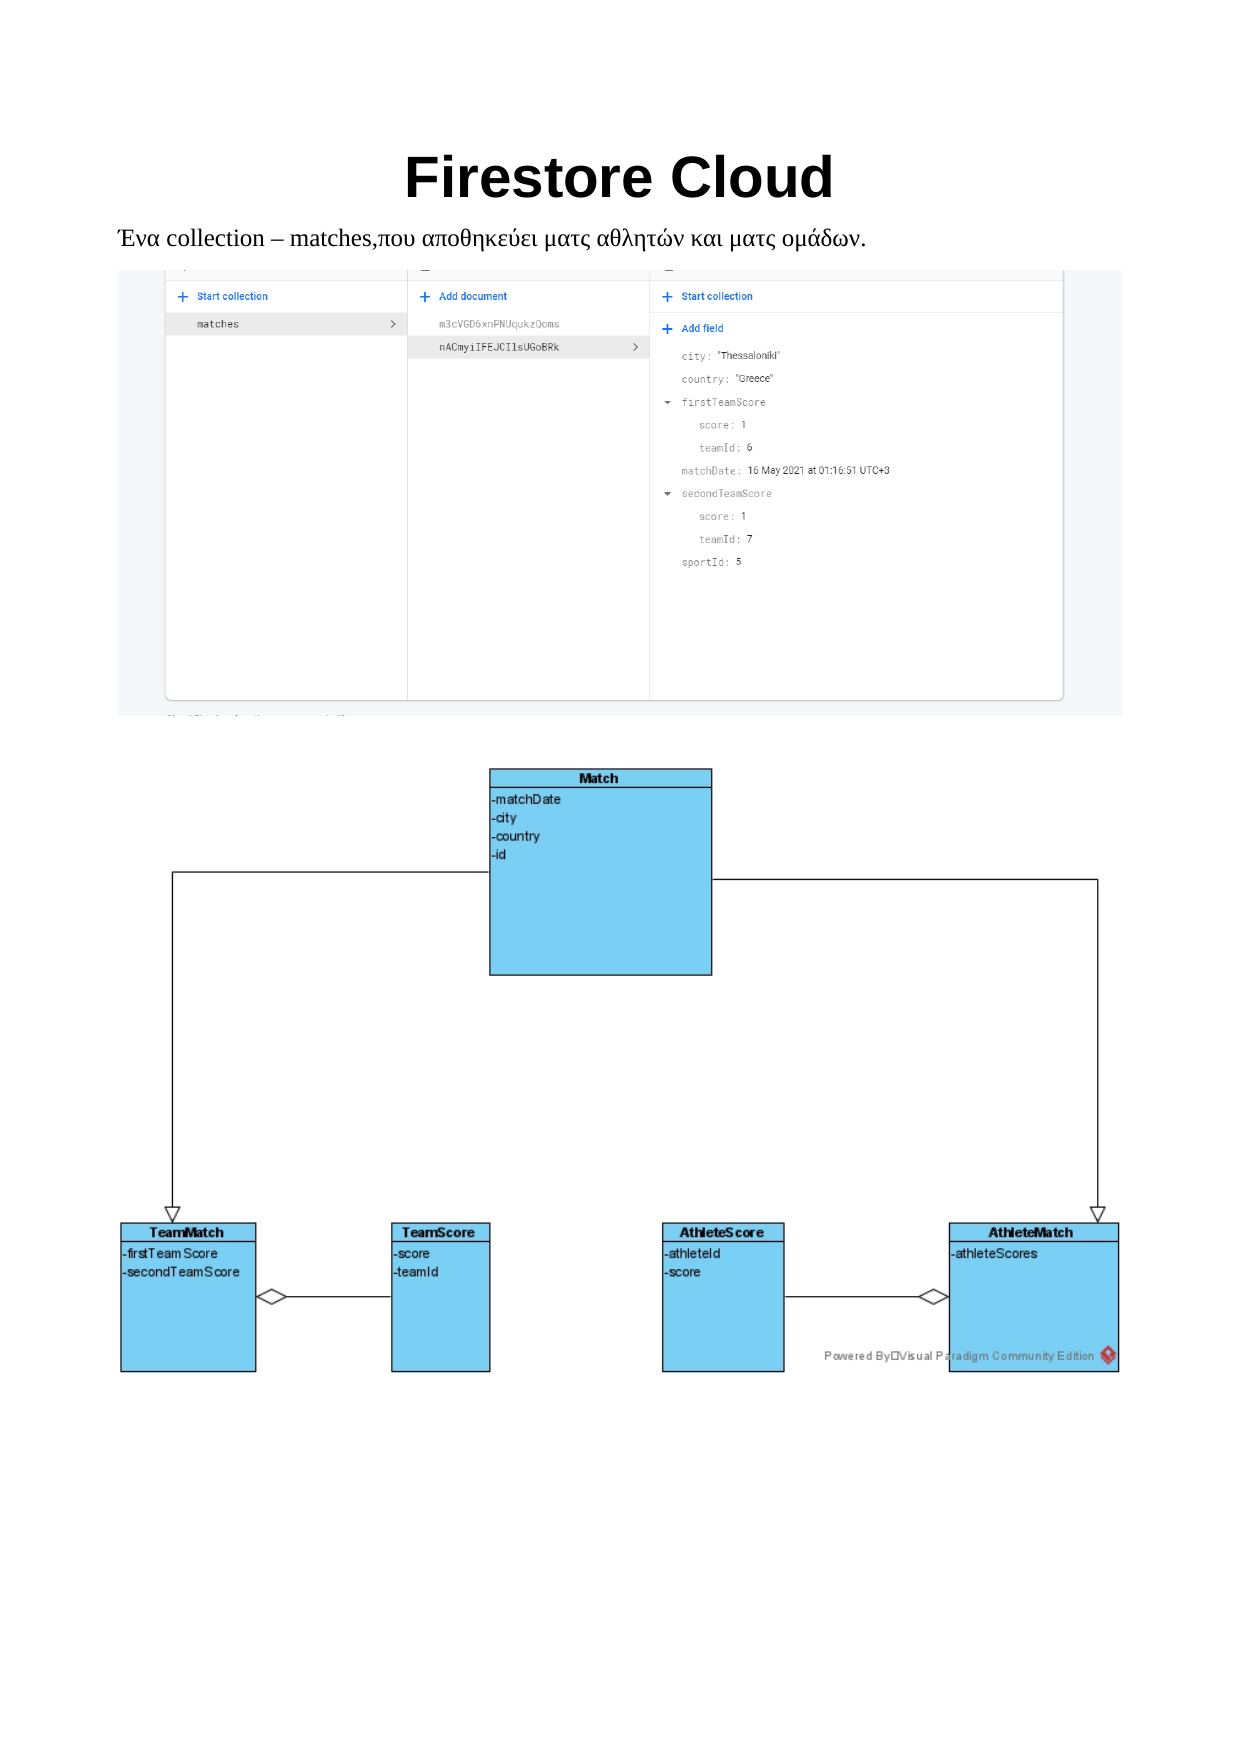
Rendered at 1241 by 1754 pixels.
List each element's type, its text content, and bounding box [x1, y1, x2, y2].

picture [118, 270, 1123, 716]
picture [118, 767, 1123, 1376]
title Firestore Cloud [118, 143, 1122, 210]
text Ένα collection – matches,που αποθηκεύει ματς αθλητών και ματς ομάδων. [118, 223, 1122, 251]
